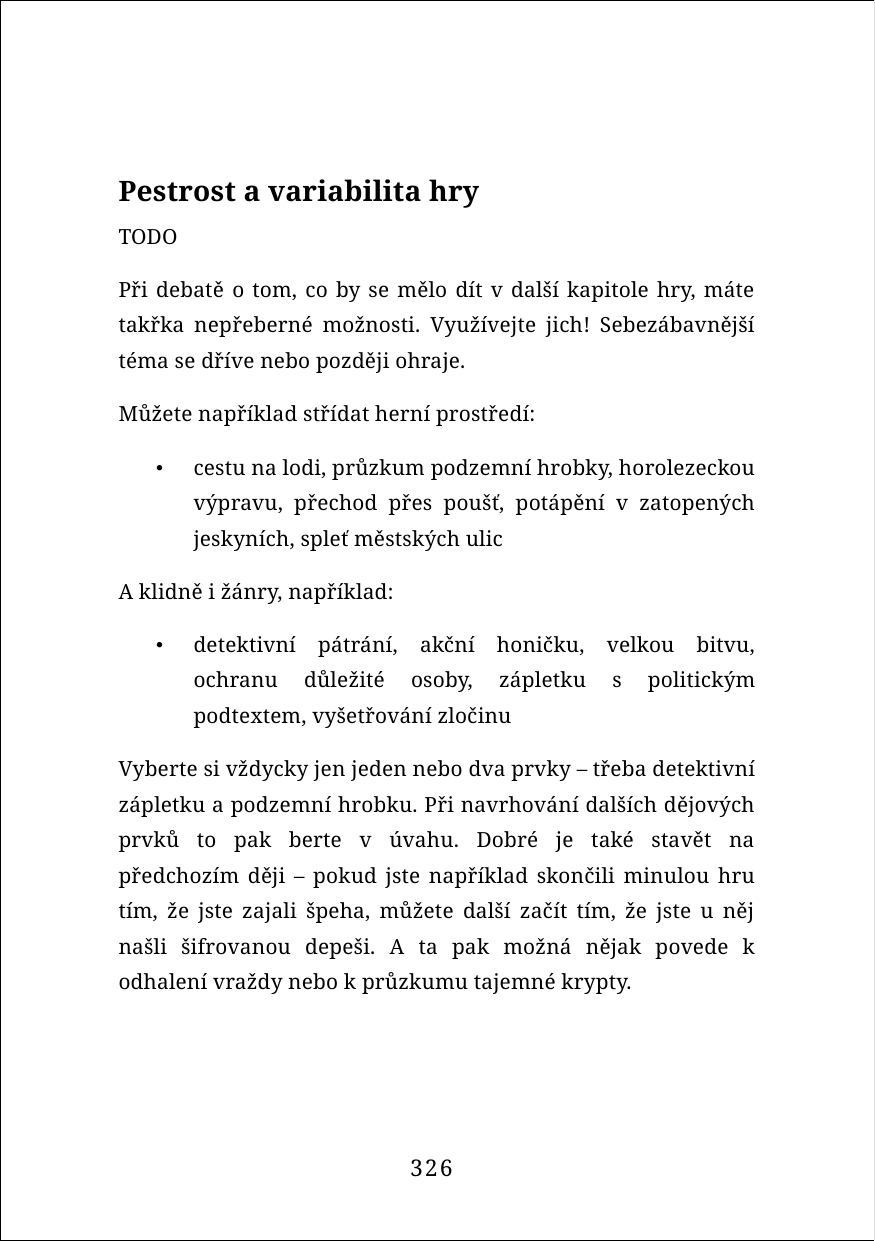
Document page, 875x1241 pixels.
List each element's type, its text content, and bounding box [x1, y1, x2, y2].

subtitle Pestrost a variabilita hry [118, 172, 756, 210]
text Můžete například střídat herní prostředí: [118, 399, 756, 428]
text A klidně i žánry, například: [118, 577, 756, 605]
list cestu na lodi, průzkum podzemní hrobky, horolezeckou výpravu, přechod přes poušť, potápění v zatopených jeskyních, spleť městských ulic [156, 453, 756, 552]
text Při debatě o tom, co by se mělo dít v další kapitole hry, máte takřka nepřeberné možnosti. Využívejte jich! Sebezábavnější téma se dříve nebo později ohraje. [118, 275, 756, 374]
text TODO [118, 222, 756, 250]
list detektivní pátrání, akční honičku, velkou bitvu, ochranu důležité osoby, zápletku s politickým podtextem, vyšetřování zločinu [156, 630, 756, 729]
text Vyberte si vždycky jen jeden nebo dva prvky – třeba detektivní zápletku a podzemní hrobku. Při navrhování dalších dějových prvků to pak berte v úvahu. Dobré je také stavět na předchozím ději – pokud jste například skončili minulou hru tím, že jste zajali špeha, můžete další začít tím, že jste u něj našli šifrovanou depeši. A ta pak možná nějak povede k odhalení vraždy nebo k průzkumu tajemné krypty. [118, 754, 756, 996]
